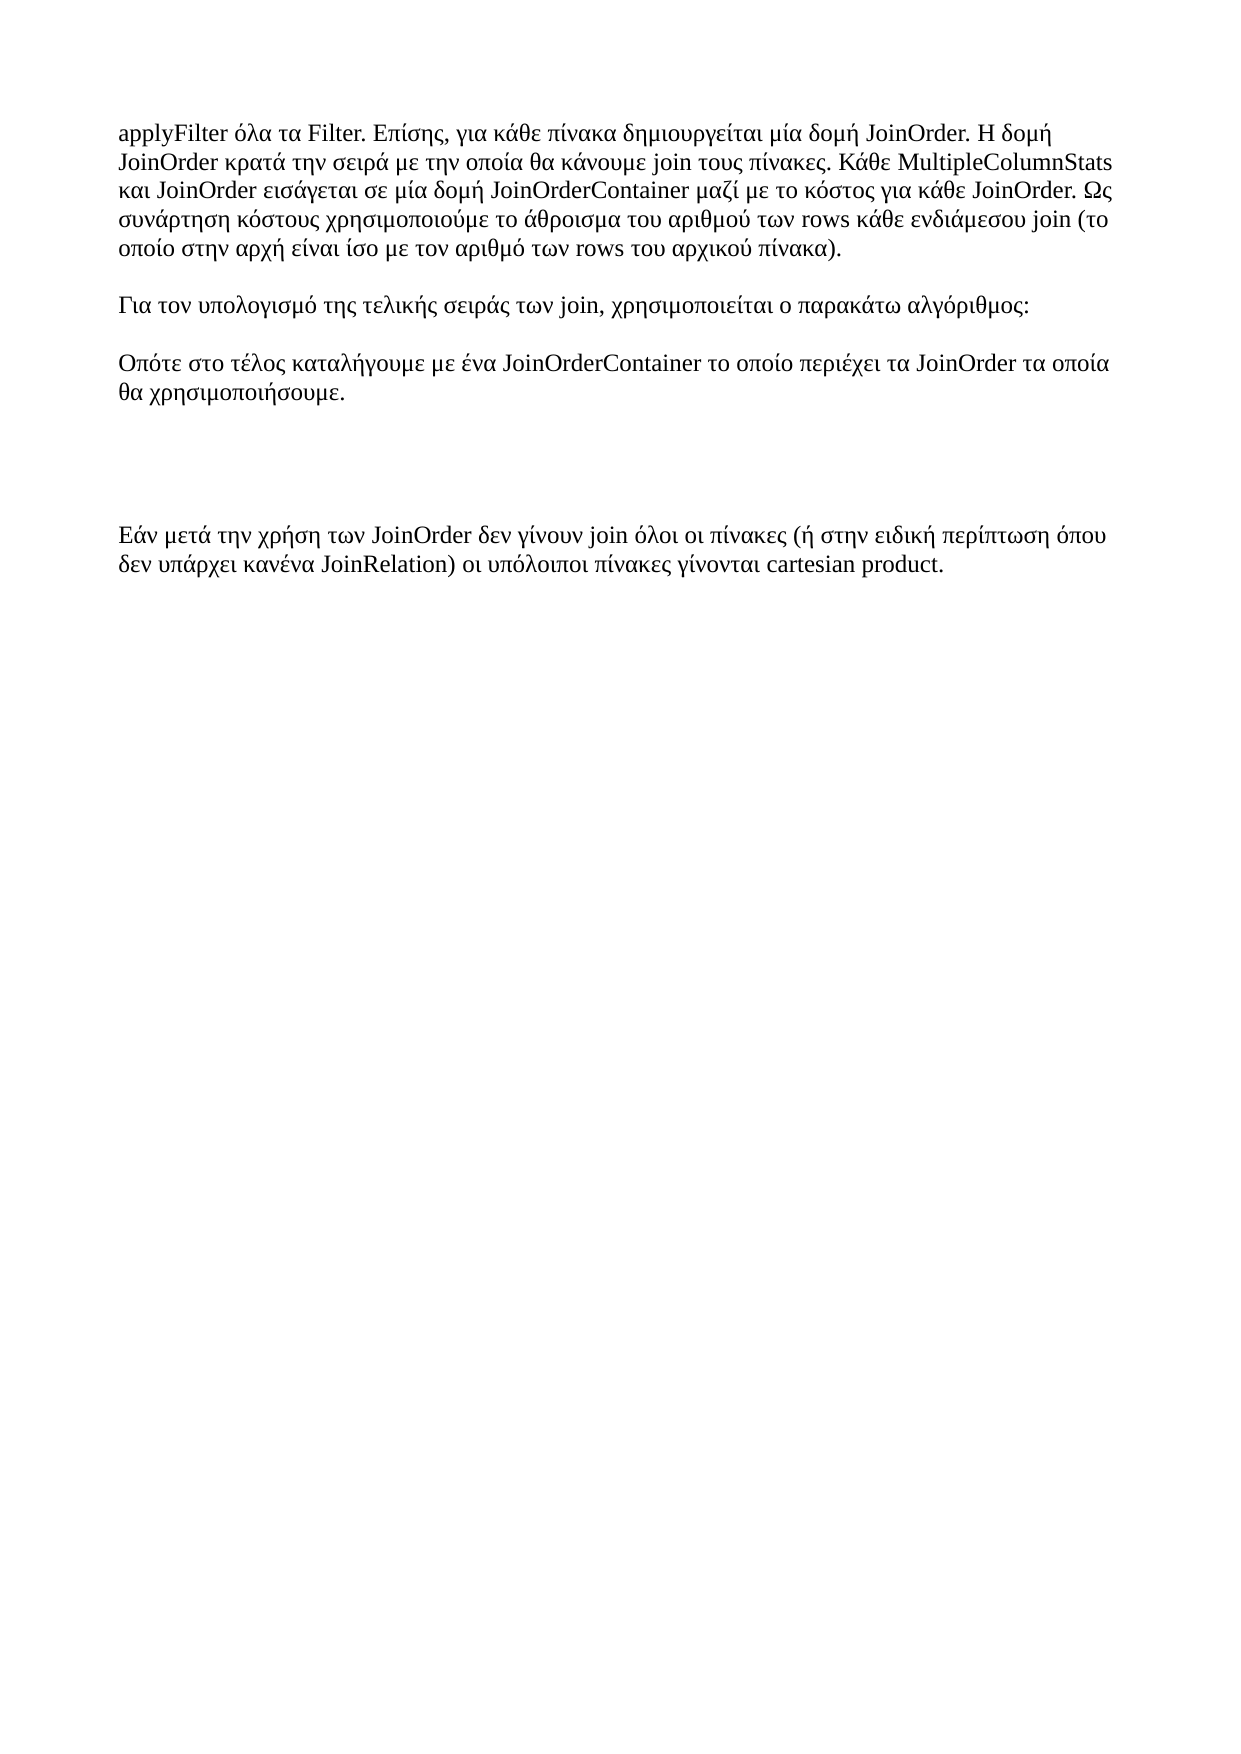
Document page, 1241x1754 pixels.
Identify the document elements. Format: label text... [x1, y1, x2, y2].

text Εάν μετά την χρήση των JoinOrder δεν γίνουν join όλοι οι πίνακες (ή στην ειδική περίπτωση όπου δεν υπάρχει κανένα JoinRelation) οι υπόλοιποι πίνακες γίνονται cartesian product. [118, 521, 1122, 578]
text applyFilter όλα τα Filter. Επίσης, για κάθε πίνακα δημιουργείται μία δομή JoinOrder. Η δομή JoinOrder κρατά την σειρά με την οποία θα κάνουμε join τους πίνακες. Κάθε MultipleColumnStats και JoinOrder εισάγεται σε μία δομή JoinOrderContainer μαζί με το κόστος για κάθε JoinOrder. Ως συνάρτηση κόστους χρησιμοποιούμε το άθροισμα του αριθμού των rows κάθε ενδιάμεσου join (το οποίο στην αρχή είναι ίσο με τον αριθμό των rows του αρχικού πίνακα). [118, 118, 1122, 262]
text Για τον υπολογισμό της τελικής σειράς των join, χρησιμοποιείται ο παρακάτω αλγόριθμος: [118, 291, 1122, 319]
text Οπότε στο τέλος καταλήγουμε με ένα JoinOrderContainer το οποίο περιέχει τα JoinOrder τα οποία θα χρησιμοποιήσουμε. [118, 348, 1122, 406]
